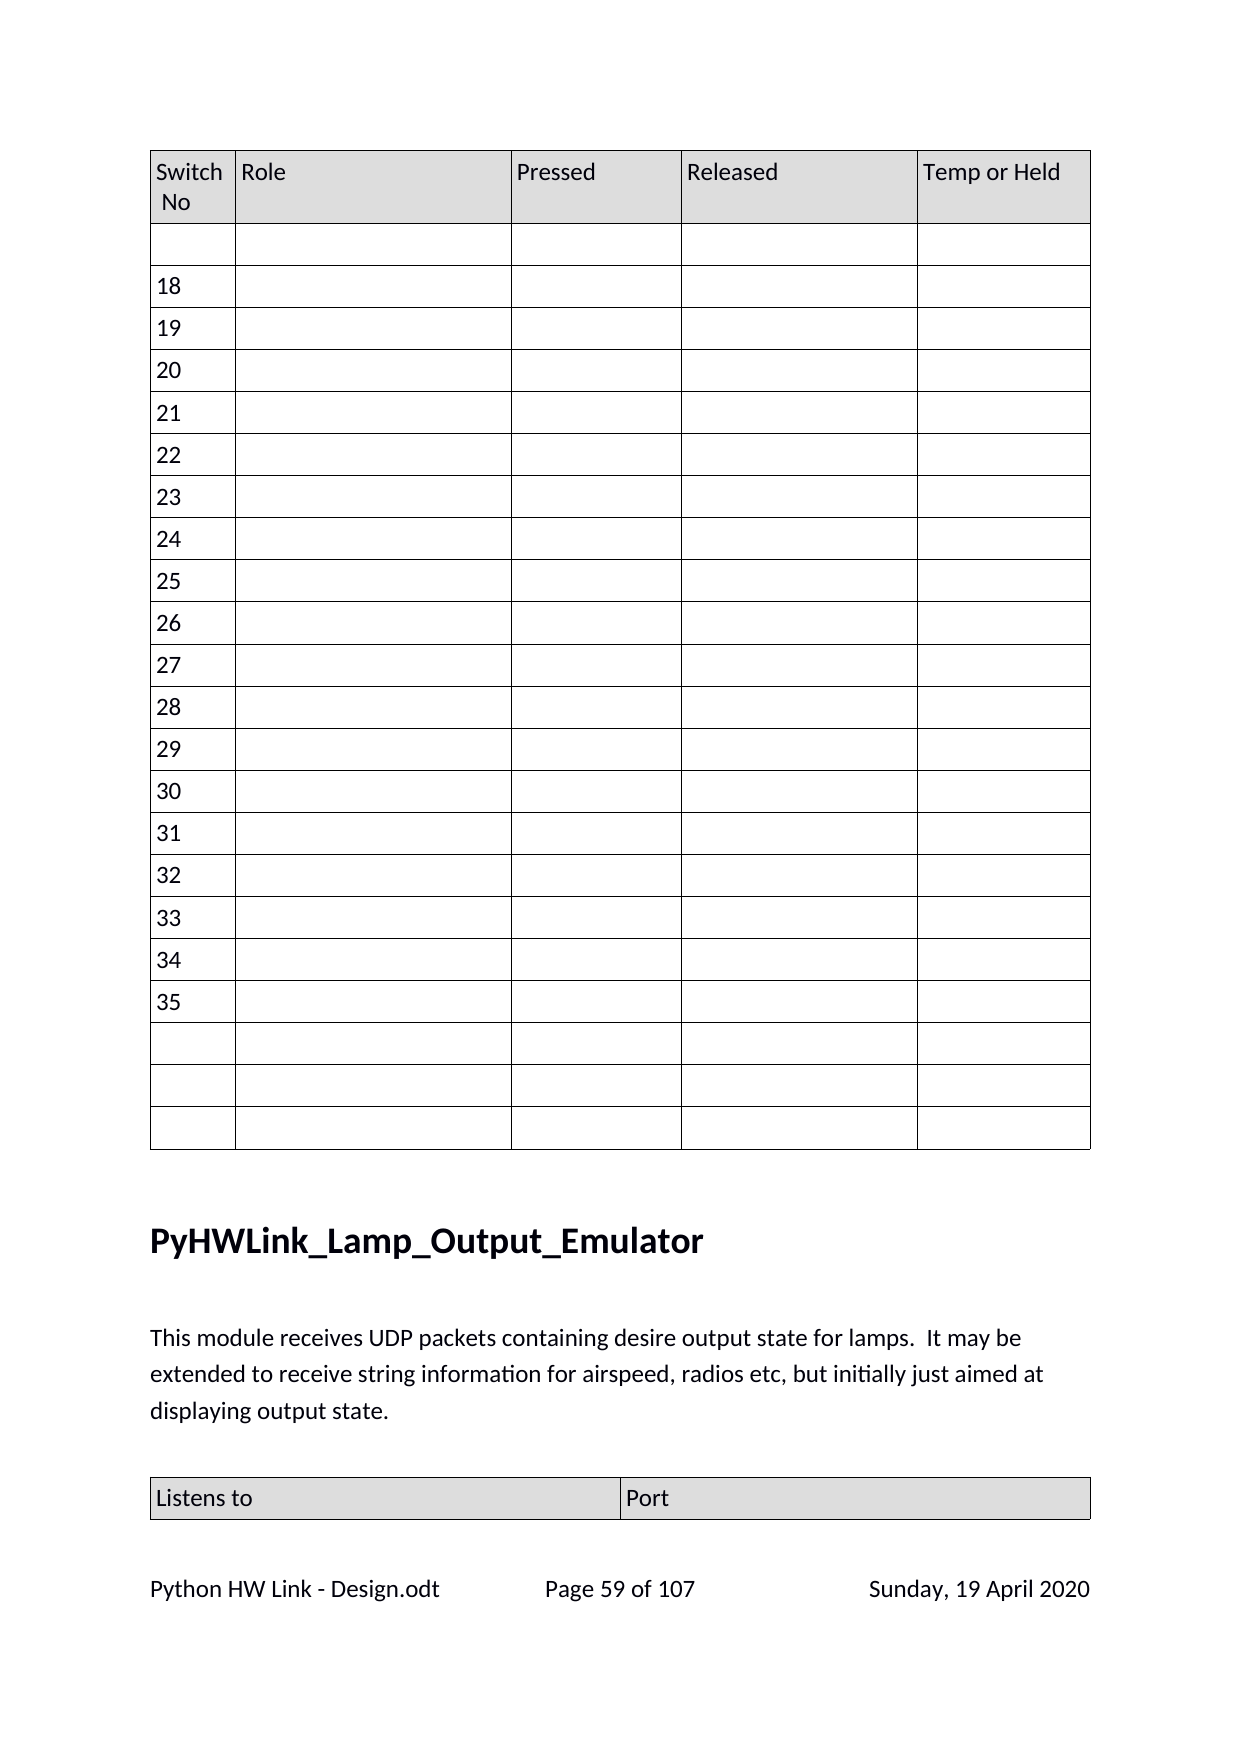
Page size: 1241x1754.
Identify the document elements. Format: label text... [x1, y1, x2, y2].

table_cell [236, 266, 511, 307]
table_cell 30 [151, 771, 235, 812]
table_cell [512, 1065, 681, 1106]
table_cell [512, 602, 681, 643]
subtitle PyHWLink_Lamp_Output_Emulator [150, 1217, 1090, 1262]
table_cell [682, 771, 917, 812]
table_cell [918, 855, 1090, 896]
table_cell [682, 266, 917, 307]
table_cell [918, 602, 1090, 643]
table_cell [512, 224, 681, 265]
table_cell 29 [151, 729, 235, 770]
table_cell [682, 687, 917, 728]
table_cell [236, 392, 511, 433]
table_cell [918, 266, 1090, 307]
table_cell 34 [151, 939, 235, 980]
table_cell [918, 350, 1090, 391]
table_cell 19 [151, 308, 235, 349]
table_cell [918, 645, 1090, 686]
table_cell [682, 518, 917, 559]
table_cell [918, 939, 1090, 980]
table_cell [236, 645, 511, 686]
table_cell 27 [151, 645, 235, 686]
table_cell [682, 434, 917, 475]
table_cell 32 [151, 855, 235, 896]
table_cell [512, 855, 681, 896]
table_cell [236, 476, 511, 517]
table_header Released [682, 151, 917, 223]
table_cell [918, 1023, 1090, 1064]
table_cell [236, 602, 511, 643]
table_cell [918, 771, 1090, 812]
table_cell [512, 1023, 681, 1064]
table_cell [151, 224, 235, 265]
table_cell [236, 308, 511, 349]
table_cell [512, 434, 681, 475]
table_cell [918, 434, 1090, 475]
table_cell [512, 1107, 681, 1148]
table_cell 28 [151, 687, 235, 728]
table_cell [512, 518, 681, 559]
table_cell 25 [151, 560, 235, 601]
table_header Pressed [512, 151, 681, 223]
table_cell [918, 1065, 1090, 1106]
table_cell 26 [151, 602, 235, 643]
table_cell [918, 518, 1090, 559]
table_cell [151, 1065, 235, 1106]
table_cell [918, 392, 1090, 433]
table_header Listens to [151, 1478, 620, 1519]
table_cell [682, 813, 917, 854]
table_cell [682, 476, 917, 517]
table_cell [918, 560, 1090, 601]
table_cell [682, 392, 917, 433]
table_cell [512, 266, 681, 307]
table_cell [236, 350, 511, 391]
table_cell [682, 1107, 917, 1148]
table_cell 18 [151, 266, 235, 307]
table_cell [236, 560, 511, 601]
table_cell 23 [151, 476, 235, 517]
table_cell [918, 687, 1090, 728]
table_cell [512, 771, 681, 812]
table_cell 33 [151, 897, 235, 938]
table_cell 20 [151, 350, 235, 391]
table_cell [682, 602, 917, 643]
table_cell [918, 1107, 1090, 1148]
table_cell [512, 981, 681, 1022]
table_cell [682, 897, 917, 938]
table_cell [236, 855, 511, 896]
table_cell [236, 897, 511, 938]
table_cell 31 [151, 813, 235, 854]
table_cell [512, 392, 681, 433]
table_cell [151, 1107, 235, 1148]
table_cell [512, 350, 681, 391]
table_cell [236, 1107, 511, 1148]
table_cell [512, 729, 681, 770]
table_cell [918, 476, 1090, 517]
table_cell [236, 1065, 511, 1106]
table_cell [512, 308, 681, 349]
table_cell [682, 981, 917, 1022]
table_header Temp or Held [918, 151, 1090, 223]
table_cell [918, 224, 1090, 265]
table_cell [682, 939, 917, 980]
table_cell [682, 224, 917, 265]
table_cell [512, 813, 681, 854]
table_header Port [621, 1478, 1090, 1519]
table_cell [512, 939, 681, 980]
table_cell [512, 897, 681, 938]
table_cell [512, 645, 681, 686]
table_cell [236, 981, 511, 1022]
table_cell 21 [151, 392, 235, 433]
table_cell [918, 729, 1090, 770]
table_cell [682, 645, 917, 686]
table_cell [236, 813, 511, 854]
table_cell [236, 939, 511, 980]
table_cell [918, 308, 1090, 349]
table_cell [236, 771, 511, 812]
table_cell [918, 897, 1090, 938]
table_cell [918, 813, 1090, 854]
table_cell 35 [151, 981, 235, 1022]
text This module receives UDP packets containing desire output state for lamps. It may be extended to receive string information for airspeed, radios etc, but initially just aimed at displaying output state. [150, 1322, 1090, 1426]
table_cell [512, 560, 681, 601]
table_cell [682, 1065, 917, 1106]
table_cell [682, 350, 917, 391]
table_cell [682, 855, 917, 896]
table_cell [236, 687, 511, 728]
table_cell [236, 518, 511, 559]
table_header Switch No [151, 151, 235, 223]
table_cell [682, 308, 917, 349]
table_cell 22 [151, 434, 235, 475]
table_cell [682, 729, 917, 770]
table_cell [236, 1023, 511, 1064]
table_cell [512, 476, 681, 517]
table_cell [682, 1023, 917, 1064]
table_cell [918, 981, 1090, 1022]
table_header Role [236, 151, 511, 223]
table_cell [151, 1023, 235, 1064]
table_cell [682, 560, 917, 601]
table_cell [512, 687, 681, 728]
table_cell 24 [151, 518, 235, 559]
table_cell [236, 434, 511, 475]
table_cell [236, 729, 511, 770]
table_cell [236, 224, 511, 265]
